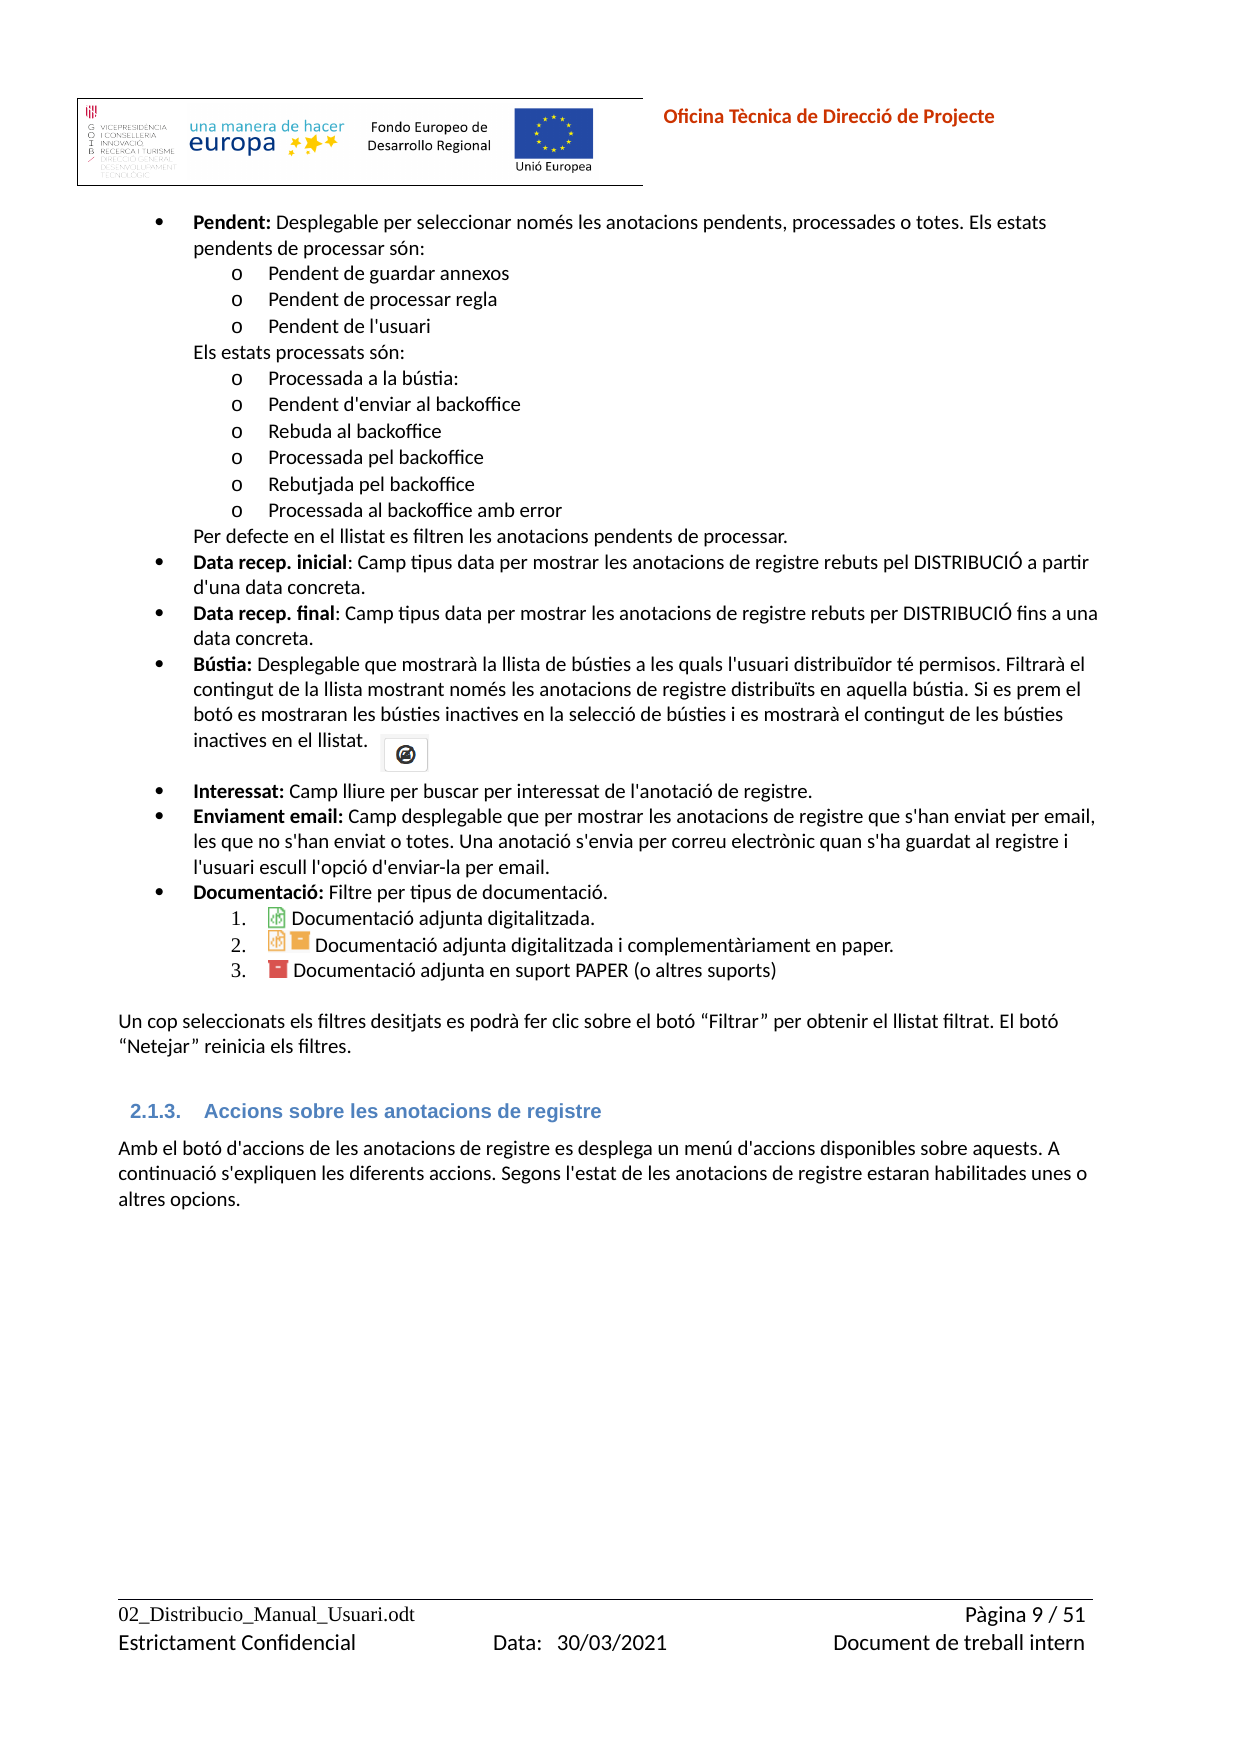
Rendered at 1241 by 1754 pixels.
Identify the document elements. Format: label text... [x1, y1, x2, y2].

text Un cop seleccionats els filtres desitjats es podrà fer clic sobre el botó “Filtrar” per obtenir el llistat filtrat. El botó “Netejar” reinicia els filtres. [118, 1008, 1122, 1059]
list Data recep. inicial: Camp tipus data per mostrar les anotacions de registre rebuts pel DISTRIBUCIÓ a partir d'una data concreta. [156, 549, 1122, 600]
picture [82, 103, 181, 180]
text Amb el botó d'accions de les anotacions de registre es desplega un menú d'accions disponibles sobre aquests. A continuació s'expliquen les diferents accions. Segons l'estat de les anotacions de registre estaran habilitades unes o altres opcions. [118, 1135, 1122, 1211]
list Rebutjada pel backoffice [231, 471, 1122, 497]
list Pendent d'enviar al backoffice [231, 391, 1122, 418]
list Bústia: Desplegable que mostrarà la llista de bústies a les quals l'usuari distribuïdor té permisos. Filtrarà el contingut de la llista mostrant només les anotacions de registre distribuïts en aquella bústia. Si es prem el botó es mostraran les bústies inactives en la selecció de bústies i es mostrarà el contingut de les bústies inactives en el llistat. [156, 651, 1122, 752]
list Per defecte en el llistat es filtren les anotacions pendents de processar. [156, 524, 1122, 549]
list Processada pel backoffice [231, 444, 1122, 471]
list Pendent de guardar annexos [231, 260, 1122, 287]
list Enviament email: Camp desplegable que per mostrar les anotacions de registre que s'han enviat per email, les que no s'han enviat o totes. Una anotació s'envia per correu electrònic quan s'ha guardat al registre i l'usuari escull l'opció d'enviar-la per email. [156, 803, 1122, 879]
list Processada al backoffice amb error [231, 497, 1122, 524]
list Pendent de l'usuari [231, 313, 1122, 339]
list Documentació: Filtre per tipus de documentació. [156, 879, 1122, 905]
list Interessat: Camp lliure per buscar per interessat de l'anotació de registre. [156, 778, 1122, 803]
picture [268, 907, 311, 953]
list Pendent de processar regla [231, 287, 1122, 313]
list Data recep. final: Camp tipus data per mostrar les anotacions de registre rebuts per DISTRIBUCIÓ fins a una data concreta. [156, 600, 1122, 651]
list Els estats processats són: [156, 339, 1122, 365]
list Documentació adjunta digitalitzada i complementàriament en paper. [231, 930, 1122, 957]
list Processada a la bústia: [231, 365, 1122, 391]
picture [187, 103, 599, 180]
picture [380, 734, 430, 772]
list Pendent: Desplegable per seleccionar només les anotacions pendents, processades o totes. Els estats pendents de processar són: [156, 209, 1122, 260]
subtitle Accions sobre les anotacions de registre [130, 1099, 1122, 1123]
picture [268, 960, 289, 978]
list Documentació adjunta en suport PAPER (o altres suports) [231, 957, 1122, 983]
list Rebuda al backoffice [231, 418, 1122, 444]
list Documentació adjunta digitalitzada. [231, 905, 1122, 930]
